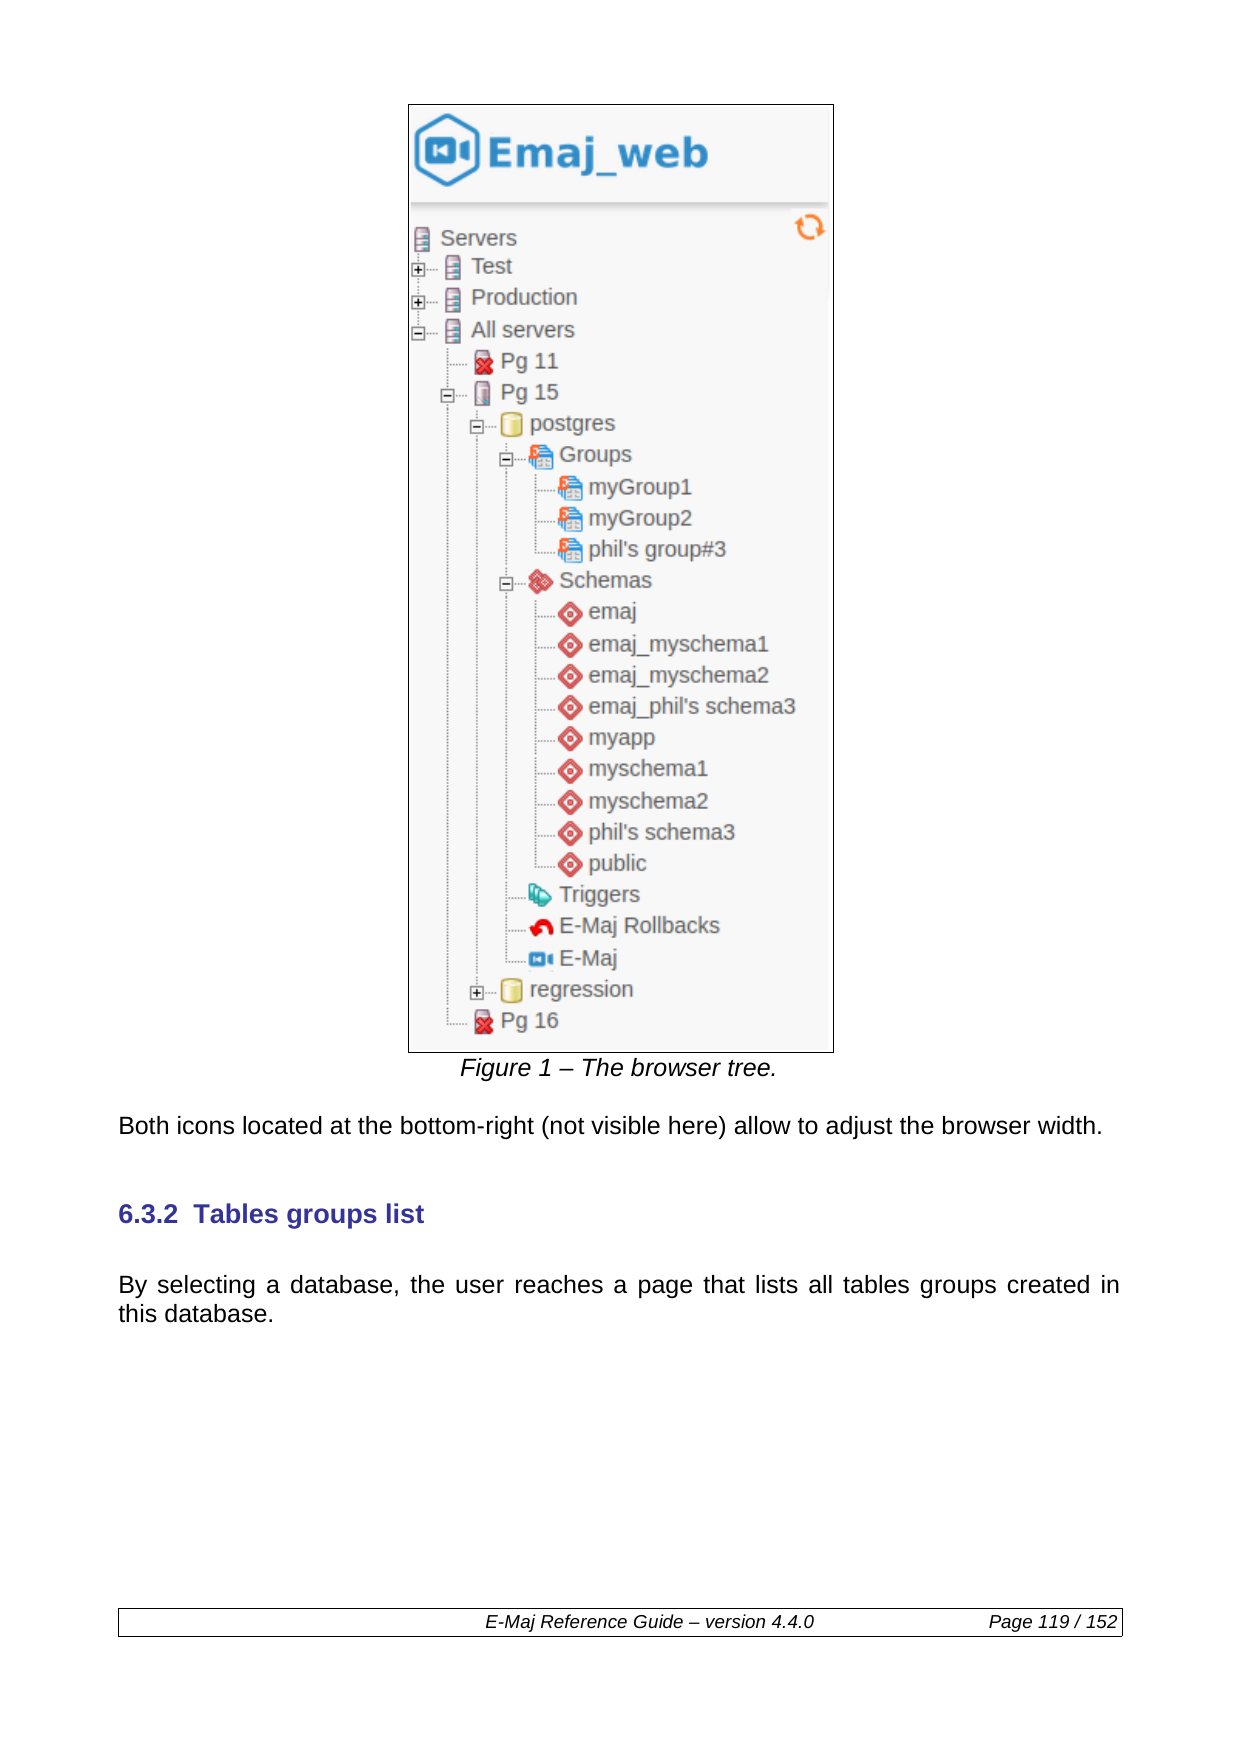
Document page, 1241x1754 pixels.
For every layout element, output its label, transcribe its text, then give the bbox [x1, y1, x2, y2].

text By selecting a database, the user reaches a page that lists all tables groups created in this database. [118, 1270, 1122, 1328]
text Figure 1 – The browser tree. [118, 884, 1122, 1081]
subtitle Tables groups list [118, 1198, 1122, 1229]
picture [410, 107, 830, 1050]
text Both icons located at the bottom-right (not visible here) allow to adjust the browser width. [118, 1111, 1122, 1139]
